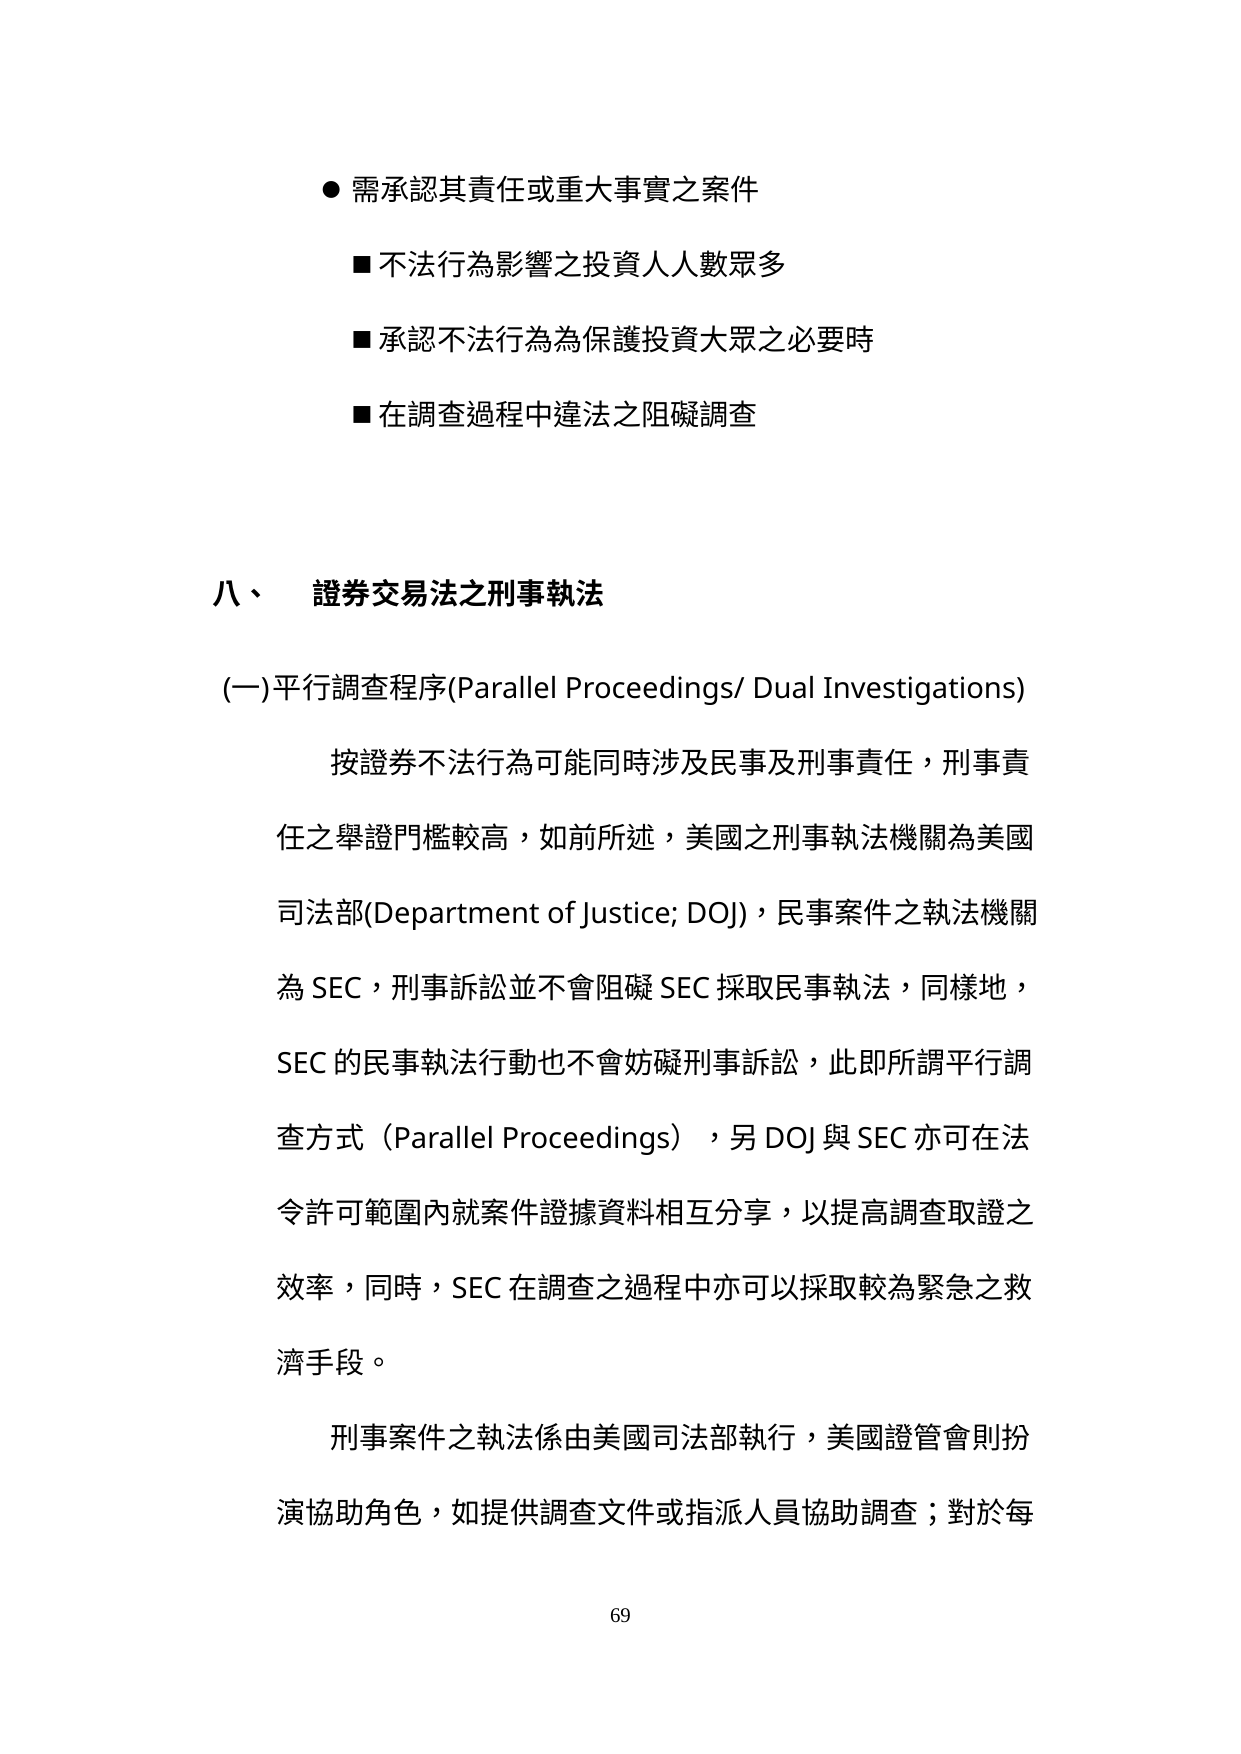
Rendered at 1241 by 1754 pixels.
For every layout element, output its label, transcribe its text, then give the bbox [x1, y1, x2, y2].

list 在調查過程中違法之阻礙調查 [351, 375, 1053, 450]
text 按證券不法行為可能同時涉及民事及刑事責任，刑事責任之舉證門檻較高，如前所述，美國之刑事執法機關為美國司法部(Department of Justice; DOJ)，民事案件之執法機關為SEC，刑事訴訟並不會阻礙SEC採取民事執法，同樣地，SEC的民事執法行動也不會妨礙刑事訴訟，此即所謂平行調查方式（Parallel Proceedings），另DOJ與SEC亦可在法令許可範圍內就案件證據資料相互分享，以提高調查取證之效率，同時，SEC在調查之過程中亦可以採取較為緊急之救濟手段。 [276, 723, 1053, 1398]
list 不法行為影響之投資人人數眾多 [351, 225, 1053, 300]
subtitle 證券交易法之刑事執法 [212, 554, 1053, 629]
list 平行調查程序(Parallel Proceedings/ Dual Investigations) [223, 648, 1053, 723]
text 刑事案件之執法係由美國司法部執行，美國證管會則扮演協助角色，如提供調查文件或指派人員協助調查；對於每 [276, 1398, 1053, 1548]
list 需承認其責任或重大事實之案件 [320, 150, 1053, 225]
list 承認不法行為為保護投資大眾之必要時 [351, 300, 1053, 375]
